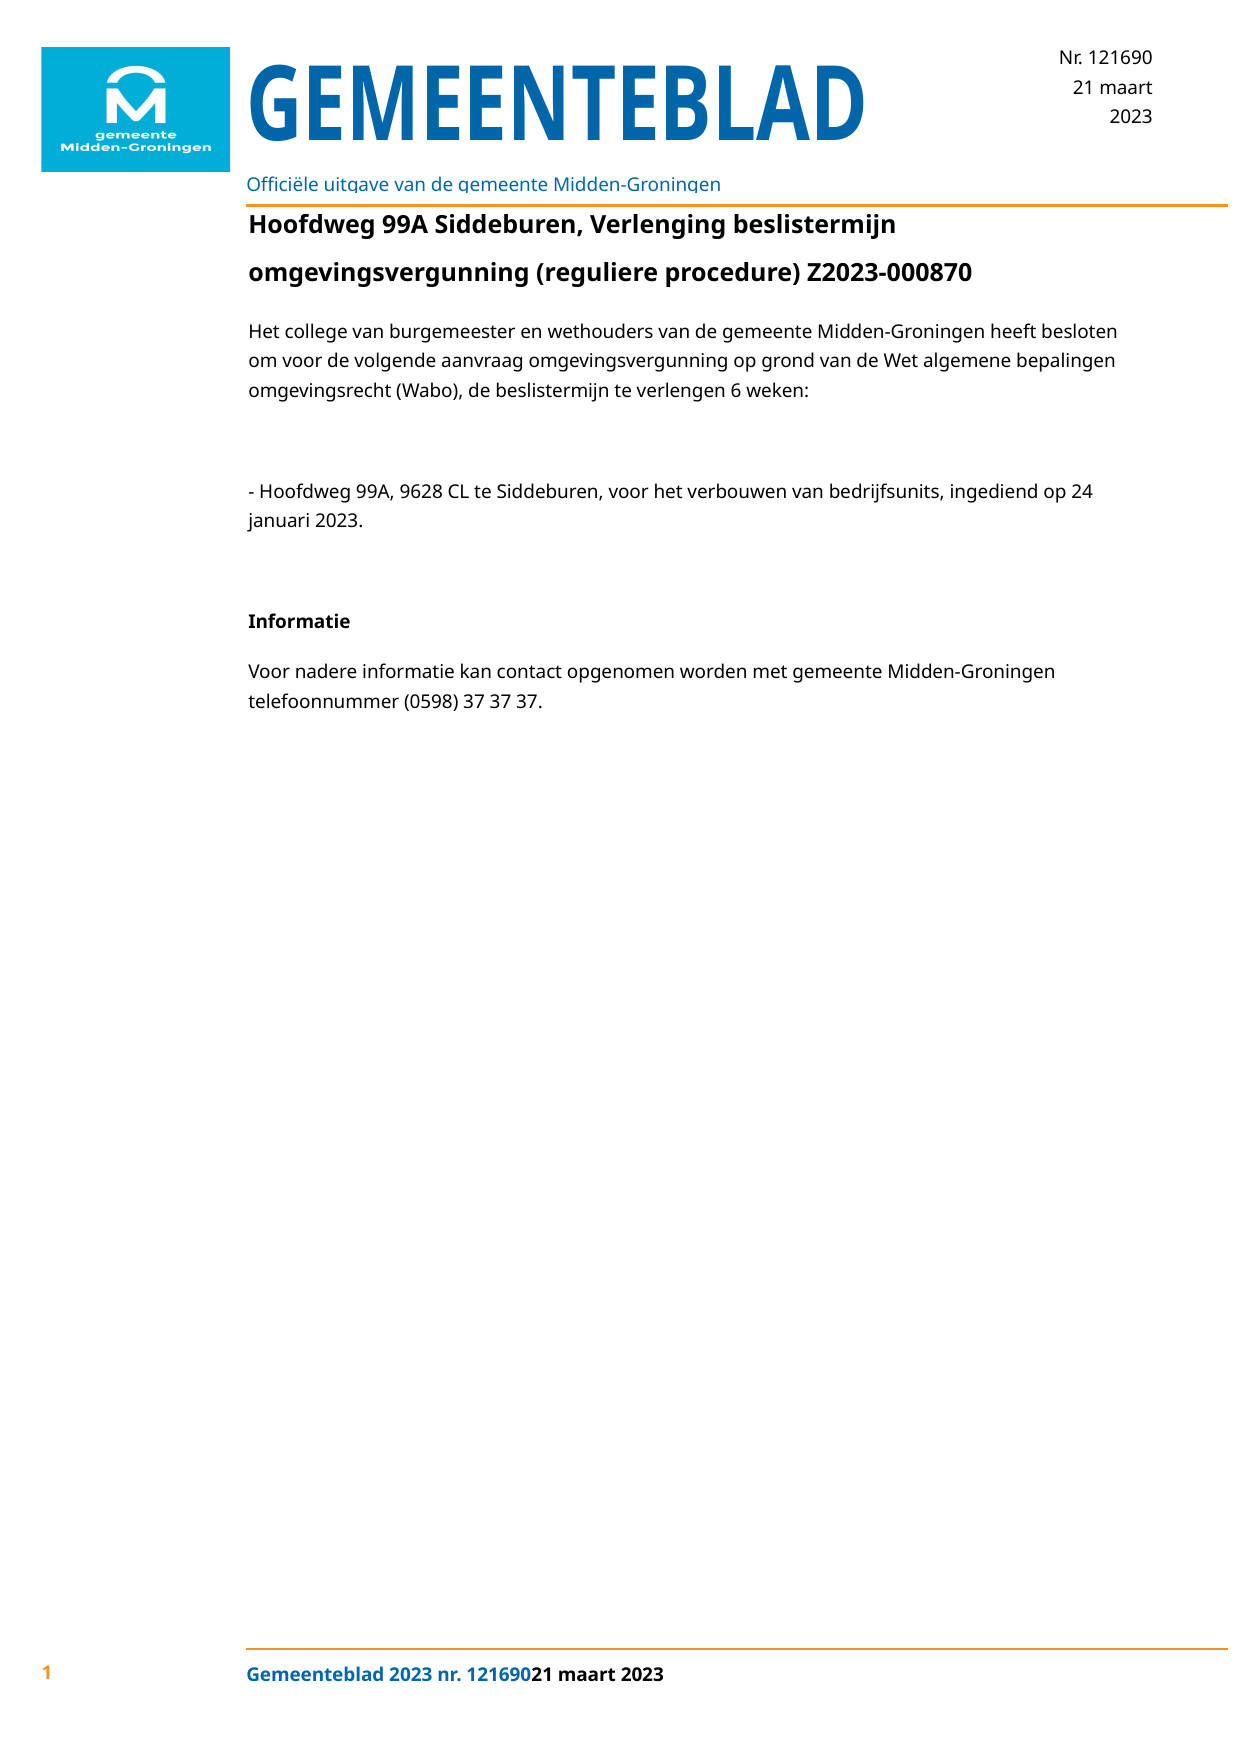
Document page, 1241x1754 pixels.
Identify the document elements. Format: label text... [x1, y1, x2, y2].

text Voor nadere informatie kan contact opgenomen worden met gemeente Midden-Groningen telefoonnummer (0598) 37 37 37. [248, 659, 1152, 714]
picture [108, 66, 164, 82]
text - Hoofdweg 99A, 9628 CL te Siddeburen, voor het verbouwen van bedrijfsunits, ingediend op 24 januari 2023. [248, 478, 1152, 533]
picture [107, 89, 165, 122]
text Het college van burgemeester en wethouders van de gemeente Midden-Groningen heeft besloten om voor de volgende aanvraag omgevingsvergunning op grond van de Wet algemene bepalingen omgevingsrecht (Wabo), de beslistermijn te verlengen 6 weken: [248, 318, 1152, 403]
picture [184, 146, 190, 153]
text Informatie [248, 608, 1152, 634]
text Hoofdweg 99A Siddeburen, Verlenging beslistermijn omgevingsvergunning (reguliere procedure) Z2023-000870 [248, 207, 1152, 288]
